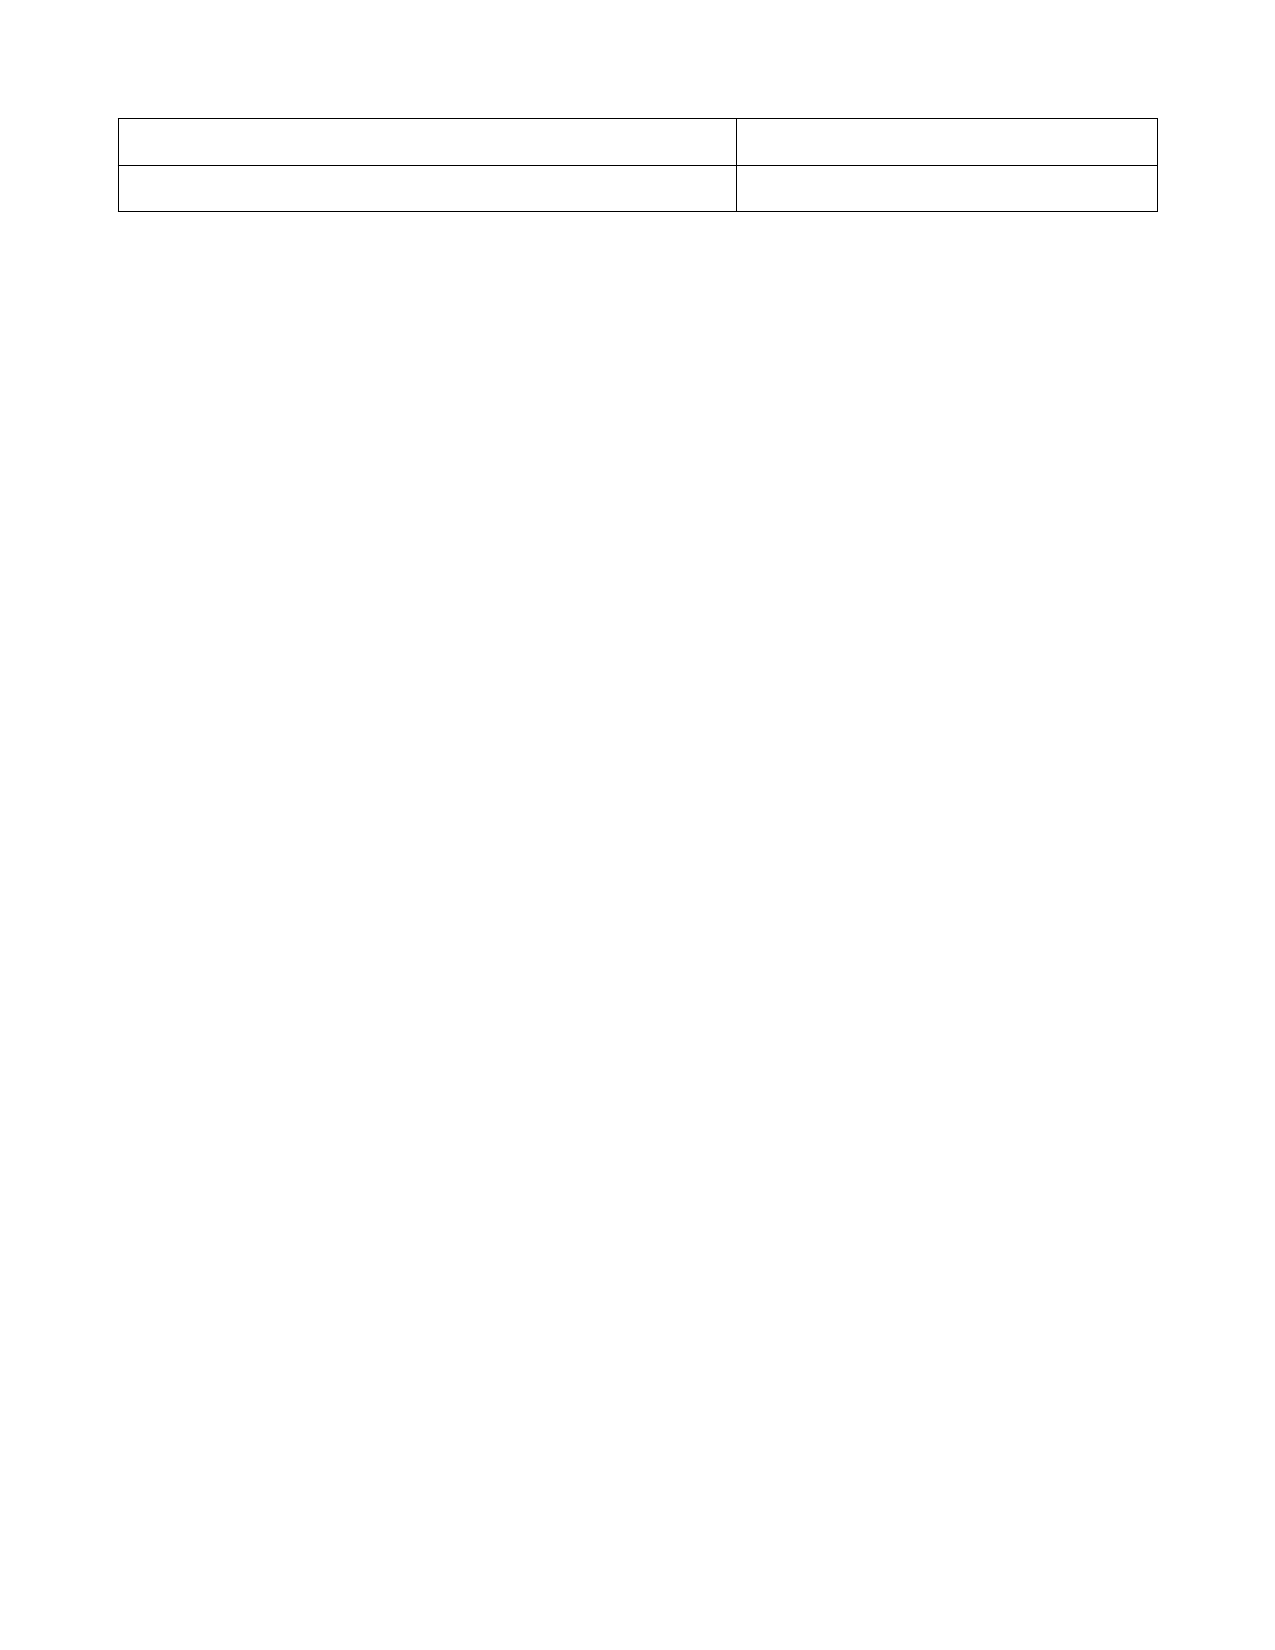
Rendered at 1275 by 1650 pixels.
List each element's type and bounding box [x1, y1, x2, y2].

table_cell [119, 166, 736, 211]
table_cell [737, 119, 1157, 165]
table_cell [737, 166, 1157, 211]
table_cell [119, 119, 736, 165]
